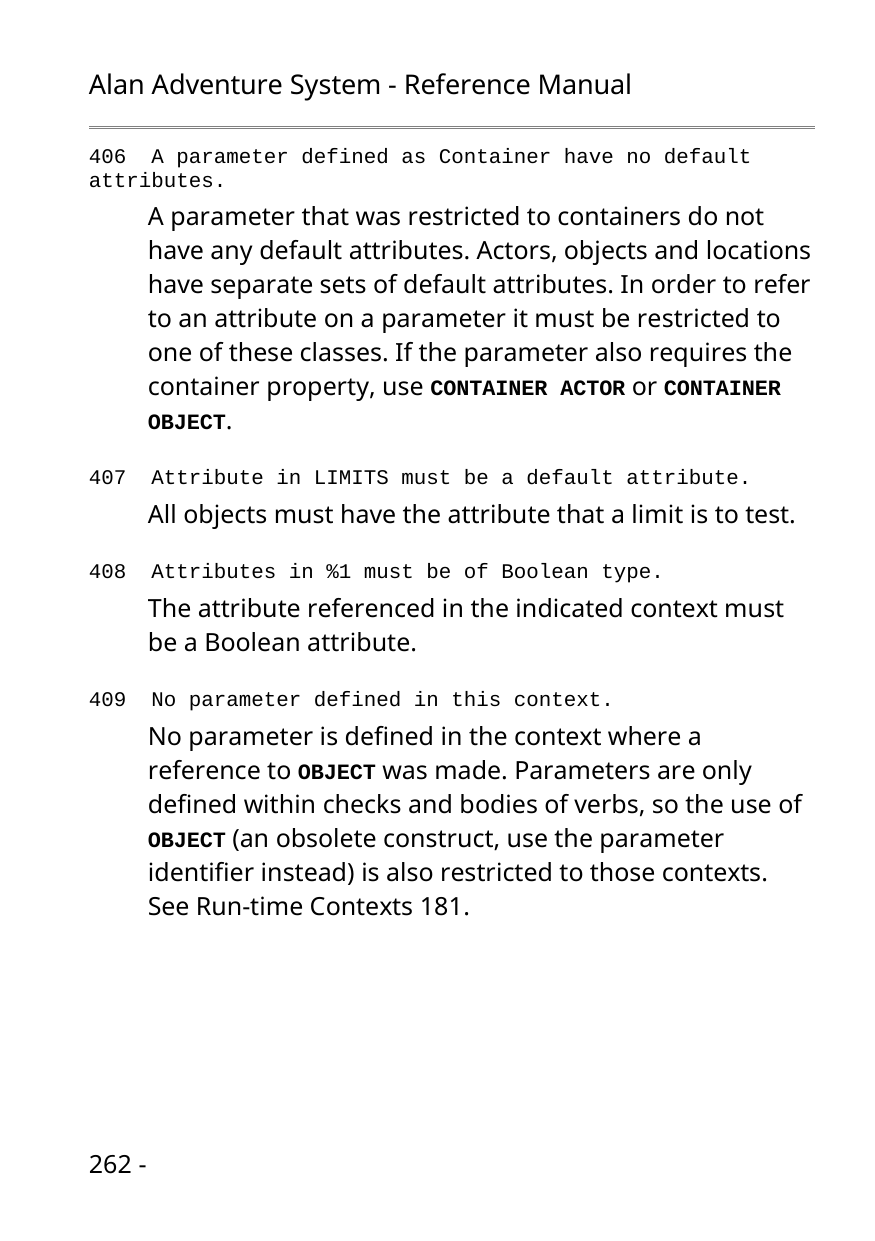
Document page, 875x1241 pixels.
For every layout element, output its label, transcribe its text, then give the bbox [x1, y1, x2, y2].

text 408 Attributes in %1 must be of Boolean type. [88, 561, 815, 585]
text 409 No parameter defined in this context. [88, 689, 815, 713]
text 407 Attribute in LIMITS must be a default attribute. [88, 467, 815, 491]
text No parameter is defined in the context where a reference to OBJECT was made. Parameters are only defined within checks and bodies of verbs, so the use of OBJECT (an obsolete construct, use the parameter identifier instead) is also restricted to those contexts. See Run-time Contexts 144. [148, 719, 815, 923]
text All objects must have the attribute that a limit is to test. [148, 497, 815, 531]
text A parameter that was restricted to containers do not have any default attributes. Actors, objects and locations have separate sets of default attributes. In order to refer to an attribute on a parameter it must be re­stricted to one of these classes. If the parameter also requires the con­tainer property, use CONTAINER ACTOR or CONTAINER OBJECT. [148, 199, 815, 437]
text 406 A parameter defined as Container have no default attributes. [88, 146, 815, 193]
text The attribute referenced in the indicated context must be a Boolean at­tribute. [148, 591, 815, 659]
